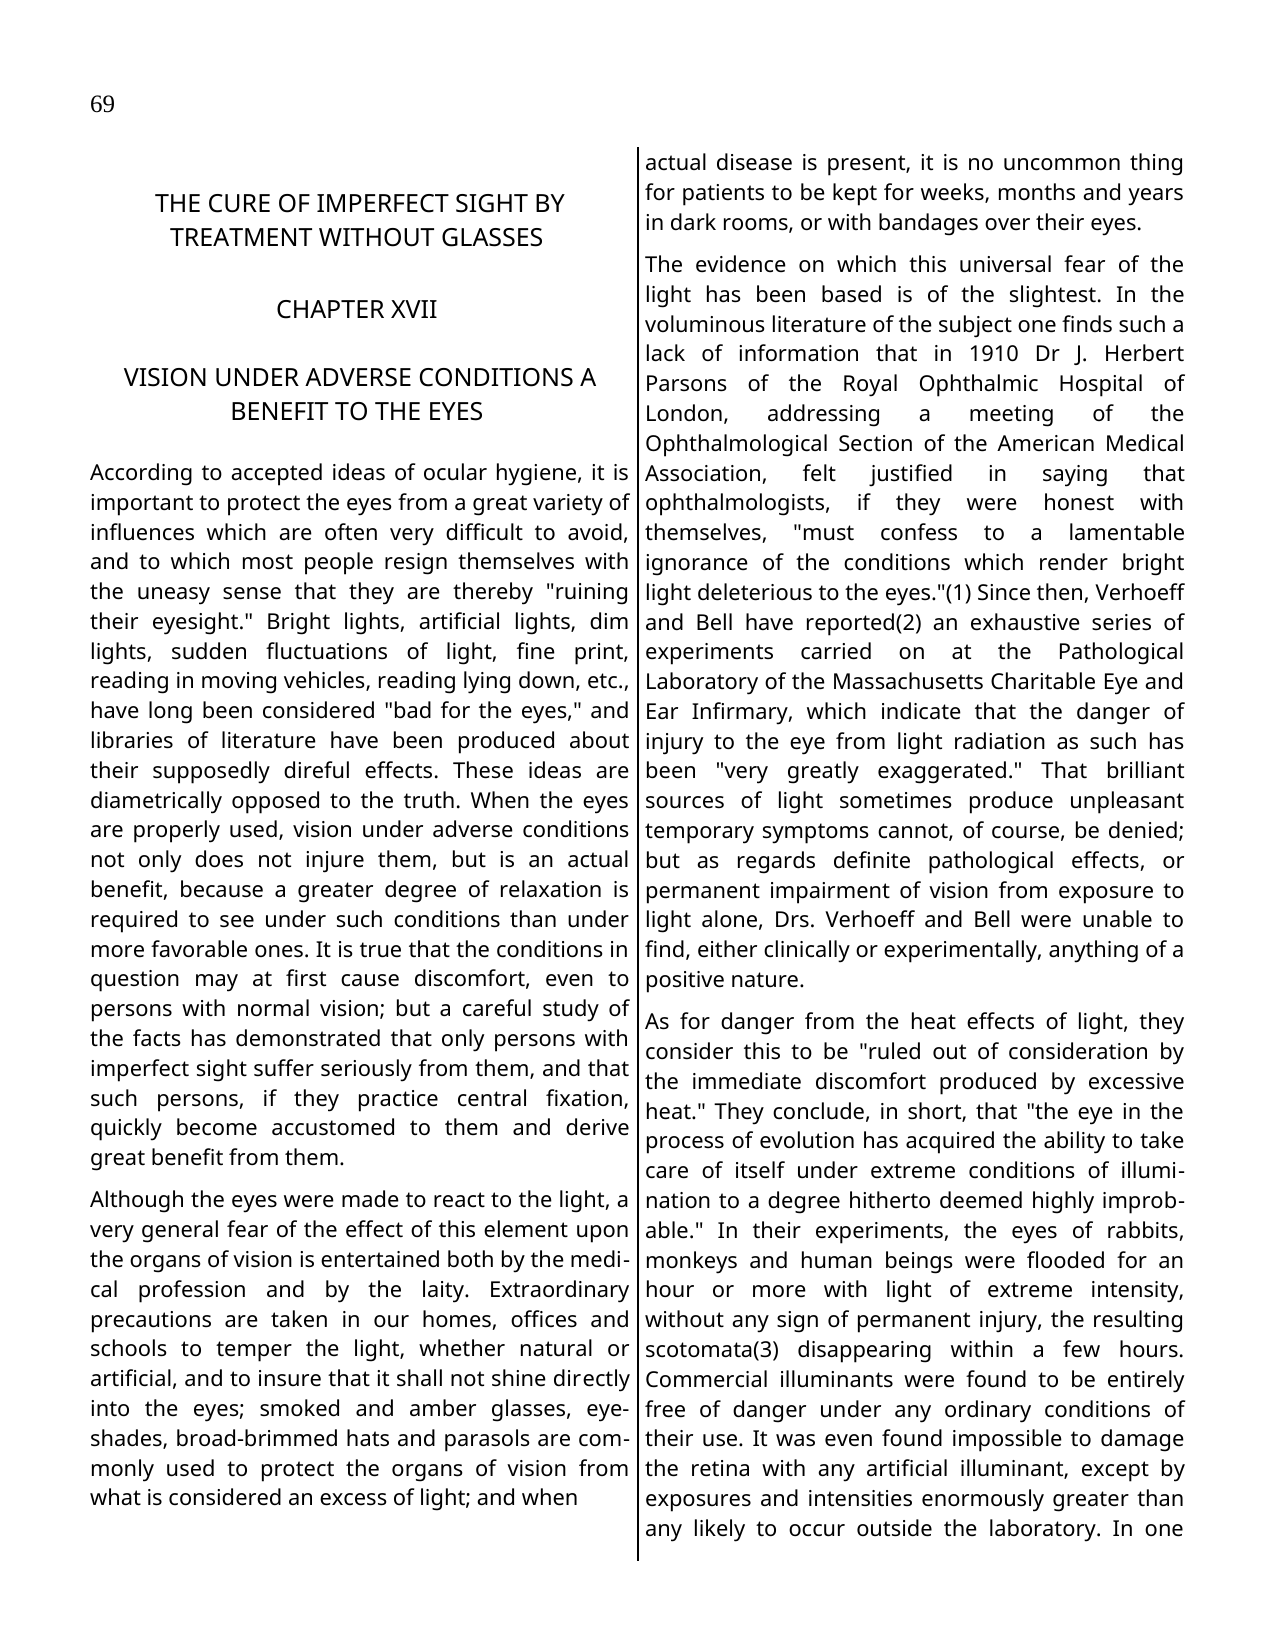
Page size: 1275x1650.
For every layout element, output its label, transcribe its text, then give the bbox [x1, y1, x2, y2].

text Although the eyes were made to react to the light, a very general fear of the effect of this element upon the organs of vision is entertained both by the medi­cal profession and by the laity. Extraordinary precautions are taken in our homes, offices and schools to temper the light, whether natural or artificial, and to insure that it shall not shine dir­ectly into the eyes; smoked and amber glasses, eye-shades, broad-brimmed hats and parasols are com­monly used to protect the organs of vision from what is considered an excess of light; and when [90, 1184, 630, 1512]
text CHAPTER XVII VISION UNDER ADVERSE CONDITIONS A BENEFIT TO THE EYES [90, 257, 630, 427]
text As for danger from the heat effects of light, they consider this to be "ruled out of consideration by the immediate discomfort produced by excessive heat." They conclude, in short, that "the eye in the process of evolution has acquired the ability to take care of itself under extreme conditions of illumi­nation to a degree hitherto deemed highly improb­able." In their experiments, the eyes of rabbits, monkeys and human beings were flooded for an hour or more with light of extreme intensity, without any sign of permanent injury, the resulting scotomata(3) disappearing within a few hours. Commercial illumi­nants were found to be entirely free of danger un­der any ordinary conditions of their use. It was even found impossible to damage the retina with any arti­ficial illuminant, except by exposures and intensities enormously greater than any likely to occur outside the laboratory. In one [645, 1006, 1185, 1543]
text THE CURE OF IMPERFECT SIGHT BY TREATMENT WITHOUT GLASSES [90, 186, 630, 254]
text actual disease is present, it is no uncommon thing for patients to be kept for weeks, months and years in dark rooms, or with bandages over their eyes. [645, 147, 1185, 237]
text According to accepted ideas of ocular hygiene, it is important to protect the eyes from a great variety of influences which are often very difficult to avoid, and to which most people resign themselves with the uneasy sense that they are thereby "ruining their eyesight." Bright lights, artificial lights, dim lights, sudden fluctuations of light, fine print, reading in moving vehicles, reading lying down, etc., have long been considered "bad for the eyes," and libraries of literature have been produced about their suppos­edly direful effects. These ideas are diametrically opposed to the truth. When the eyes are properly used, vision under adverse conditions not only does not injure them, but is an actual benefit, because a greater degree of relaxation is required to see under such conditions than under more favorable ones. It is true that the conditions in question may at first cause discomfort, even to persons with normal vision; but a careful study of the facts has demonstrated that only persons with imperfect sight suffer seriously from them, and that such persons, if they practice central fixation, quickly become accustomed to them and derive great benefit from them. [90, 457, 630, 1172]
text The evidence on which this universal fear of the light has been based is of the slightest. In the voluminous literature of the subject one finds such a lack of information that in 1910 Dr J. Herbert Parsons of the Royal Ophthalmic Hospital of London, addressing a meeting of the Ophthalmological Sec­tion of the American Medical Association, felt justi­fied in saying that ophthalmologists, if they were honest with themselves, "must confess to a lamen­table ignorance of the conditions which render bright light deleterious to the eyes."(1) Since then, Verhoeff and Bell have reported(2) an exhaustive series of experiments carried on at the Pathological Laboratory of the Massachusetts Charitable Eye and Ear Infirmary, which indicate that the danger of injury to the eye from light radiation as such has been "very greatly exaggerated." That brilliant sources of light sometimes produce unpleasant temporary symptoms cannot, of course, be denied; but as regards definite pathological effects, or permanent impairment of vision from exposure to light alone, Drs. Verhoeff and Bell were unable to find, either clinically or experimentally, anything of a positive nature. [645, 249, 1185, 994]
